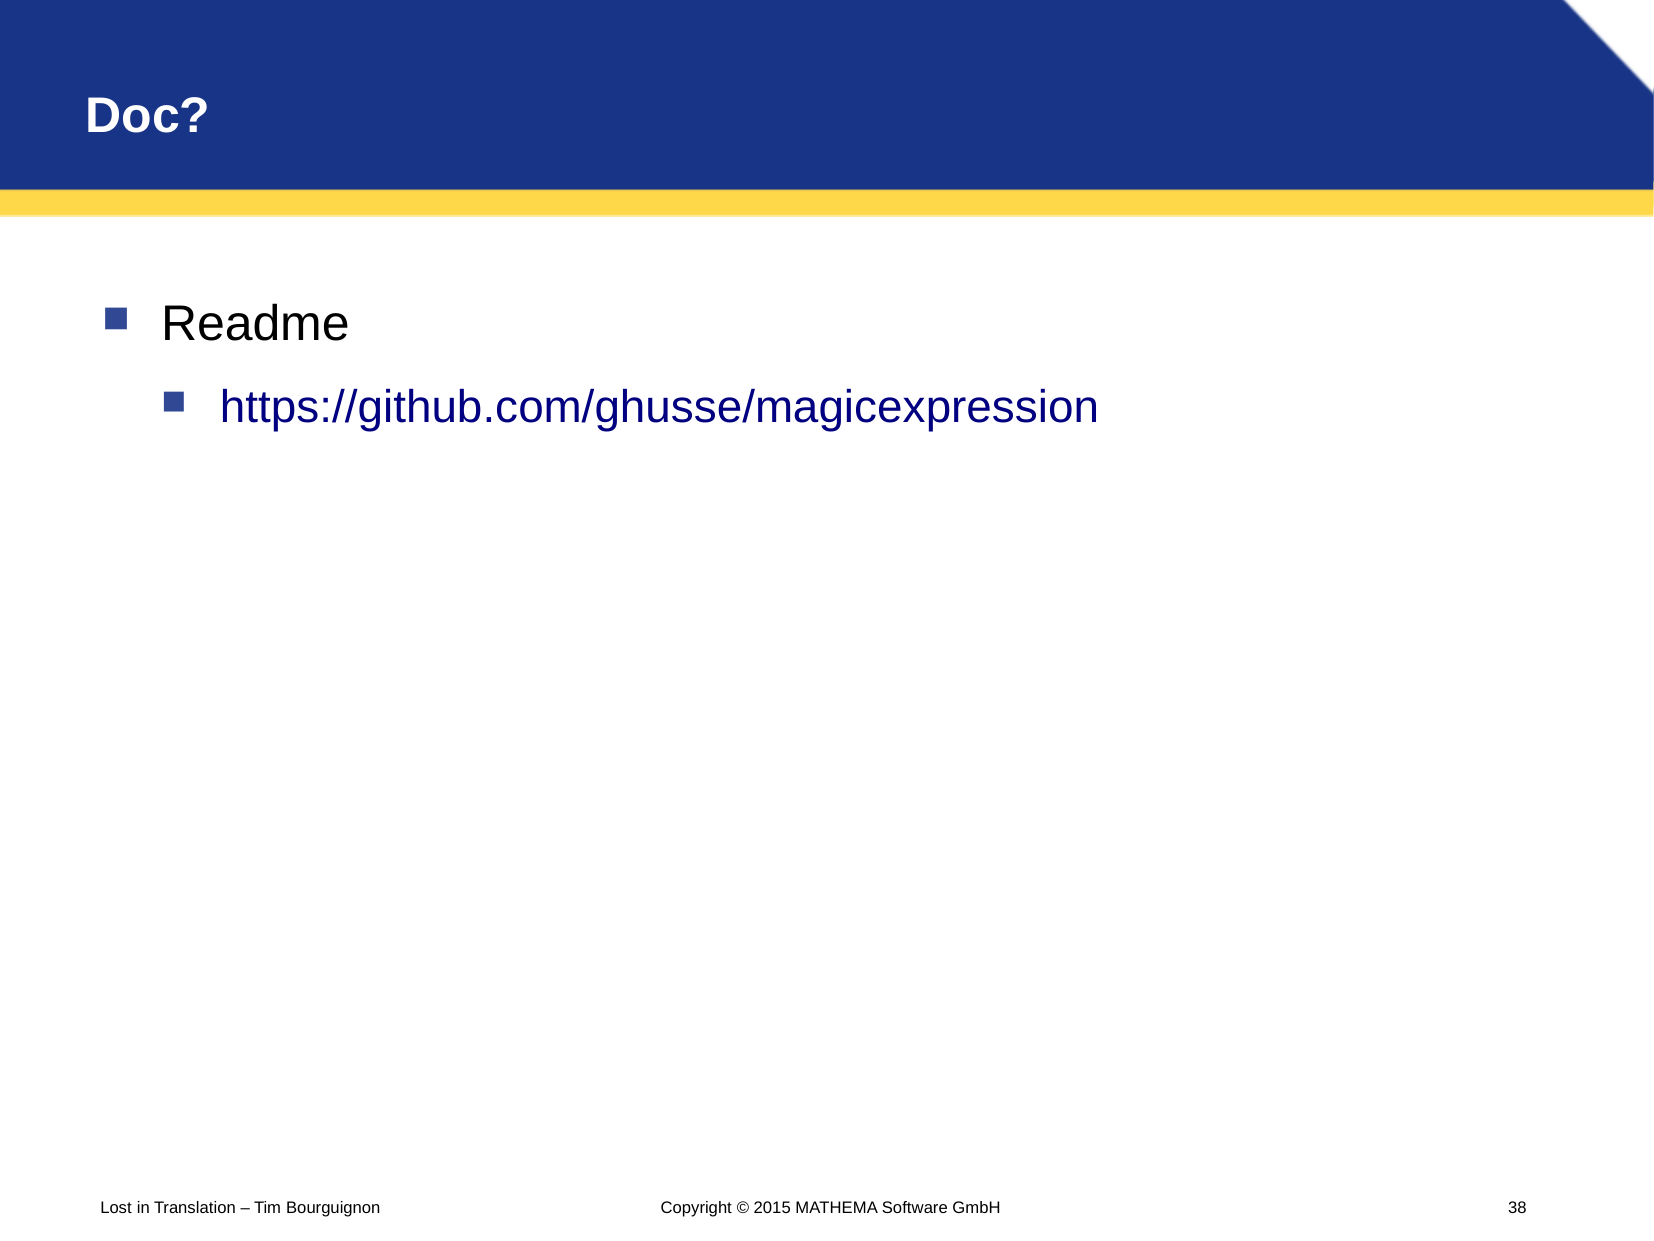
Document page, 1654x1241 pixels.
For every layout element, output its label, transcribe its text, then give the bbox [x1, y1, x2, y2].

list Readme https://github.com/ghusse/magicexpression [101, 295, 1528, 1139]
picture [0, 0, 1654, 1241]
title Doc? [85, 69, 1157, 162]
